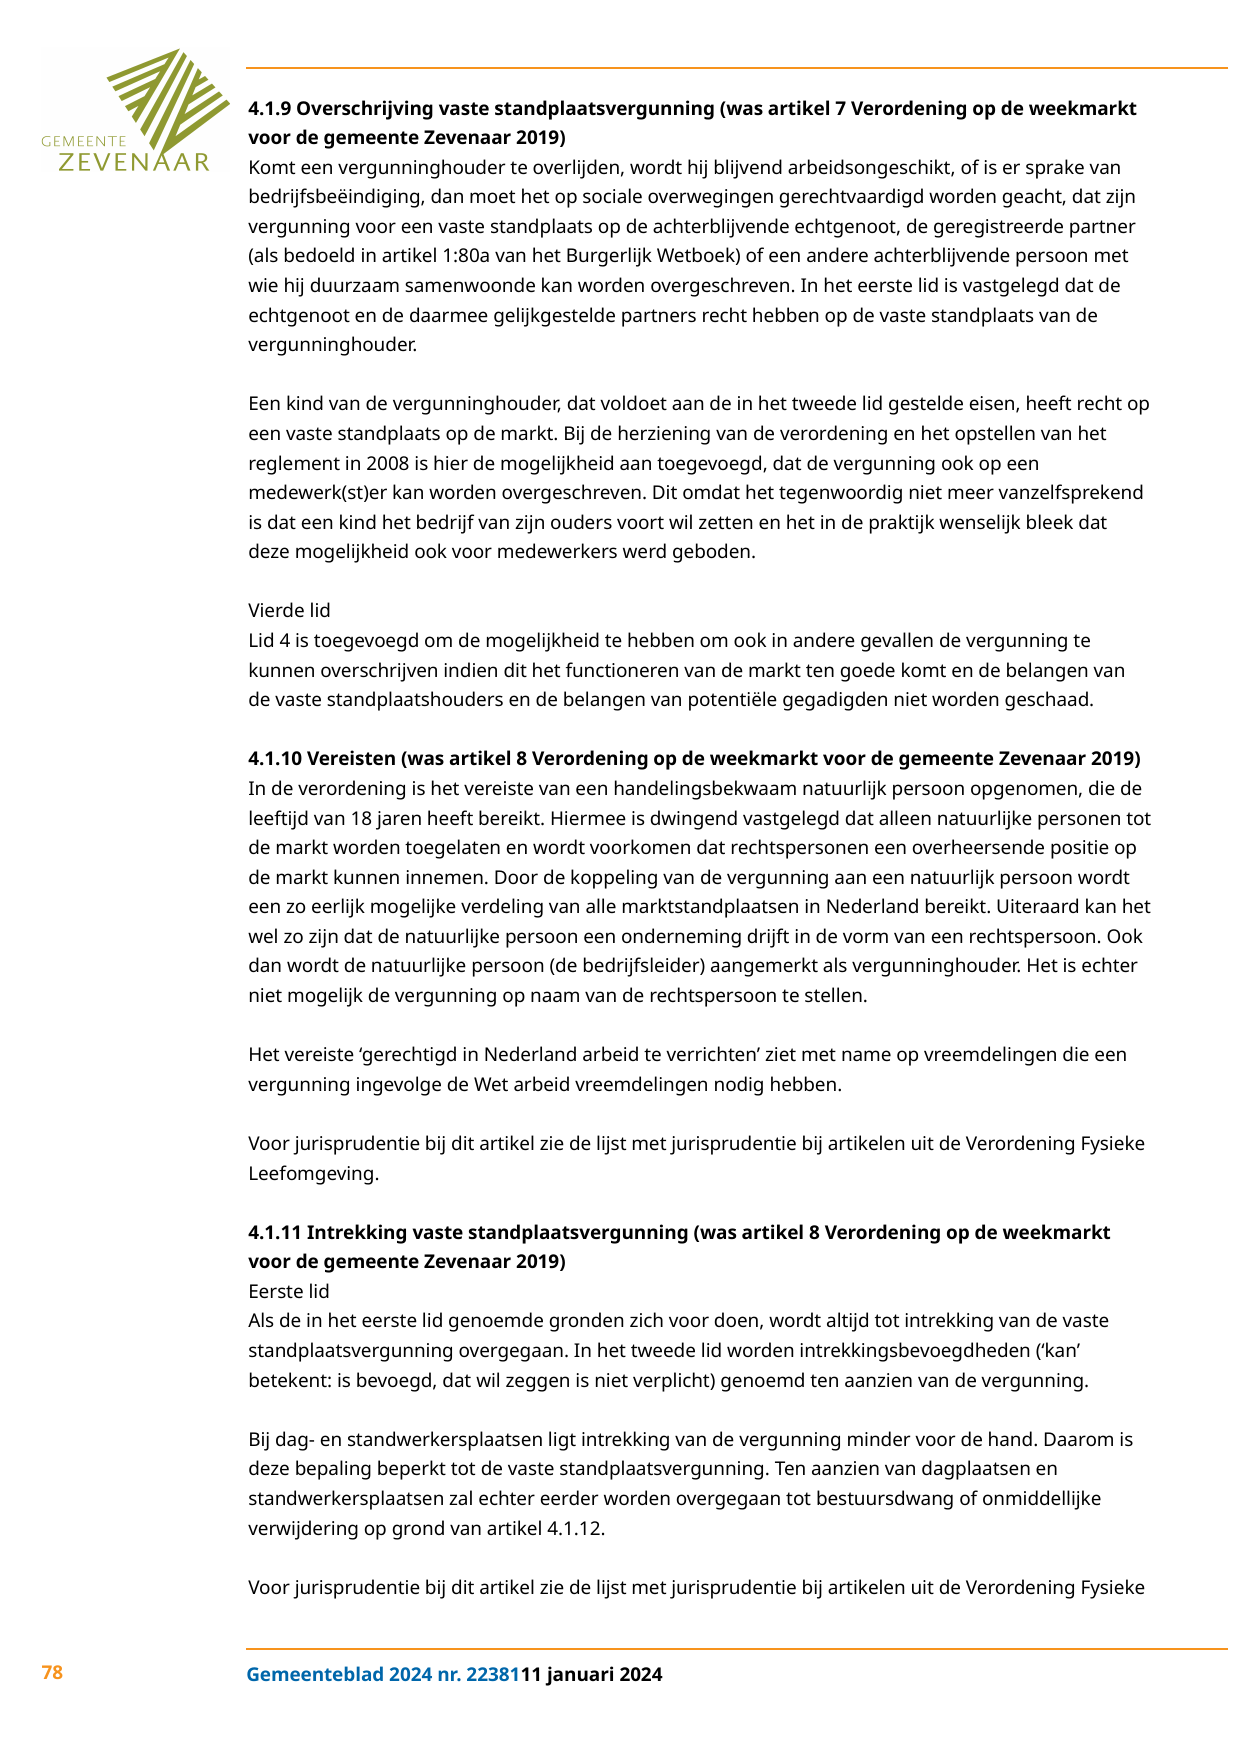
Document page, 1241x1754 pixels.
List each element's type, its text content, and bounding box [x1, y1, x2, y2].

text Voor jurisprudentie bij dit artikel zie de lijst met jurisprudentie bij artikelen uit de Verordening Fysieke Leefomgeving. [248, 1130, 1152, 1186]
text Bij dag- en standwerkersplaatsen ligt intrekking van de vergunning minder voor de hand. Daarom is deze bepaling beperkt tot de vaste standplaatsvergunning. Ten aanzien van dagplaatsen en standwerkersplaatsen zal echter eerder worden overgegaan tot bestuursdwang of onmiddellijke verwijdering op grond van artikel 4.1.12. [248, 1426, 1152, 1541]
picture [41, 47, 231, 172]
text 4.1.10 Vereisten (was artikel 8 Verordening op de weekmarkt voor de gemeente Zevenaar 2019) [248, 746, 1152, 771]
text 4.1.9 Overschrijving vaste standplaatsvergunning (was artikel 7 Verordening op de weekmarkt voor de gemeente Zevenaar 2019) [248, 95, 1152, 150]
text Lid 4 is toegevoegd om de mogelijkheid te hebben om ook in andere gevallen de vergunning te kunnen overschrijven indien dit het functioneren van de markt ten goede komt en de belangen van de vaste standplaatshouders en de belangen van potentiële gegadigden niet worden geschaad. [248, 627, 1152, 712]
text Het vereiste ‘gerechtigd in Nederland arbeid te verrichten’ ziet met name op vreemdelingen die een vergunning ingevolge de Wet arbeid vreemdelingen nodig hebben. [248, 1041, 1152, 1097]
text Eerste lid [248, 1278, 1152, 1304]
text 4.1.11 Intrekking vaste standplaatsvergunning (was artikel 8 Verordening op de weekmarkt voor de gemeente Zevenaar 2019) [248, 1219, 1152, 1274]
text Voor jurisprudentie bij dit artikel zie de lijst met jurisprudentie bij artikelen uit de Verordening Fysieke [248, 1574, 1152, 1600]
text Vierde lid [248, 598, 1152, 623]
text In de verordening is het vereiste van een handelingsbekwaam natuurlijk persoon opgenomen, die de leeftijd van 18 jaren heeft bereikt. Hiermee is dwingend vastgelegd dat alleen natuurlijke personen tot de markt worden toegelaten en wordt voorkomen dat rechtspersonen een overheersende positie op de markt kunnen innemen. Door de koppeling van de vergunning aan een natuurlijk persoon wordt een zo eerlijk mogelijke verdeling van alle marktstandplaatsen in Nederland bereikt. Uiteraard kan het wel zo zijn dat de natuurlijke persoon een onderneming drijft in de vorm van een rechtspersoon. Ook dan wordt de natuurlijke persoon (de bedrijfsleider) aangemerkt als vergunninghouder. Het is echter niet mogelijk de vergunning op naam van de rechtspersoon te stellen. [248, 775, 1152, 1008]
text Komt een vergunninghouder te overlijden, wordt hij blijvend arbeidsongeschikt, of is er sprake van bedrijfsbeëindiging, dan moet het op sociale overwegingen gerechtvaardigd worden geacht, dat zijn vergunning voor een vaste standplaats op de achterblijvende echtgenoot, de geregistreerde partner (als bedoeld in artikel 1:80a van het Burgerlijk Wetboek) of een andere achterblijvende persoon met wie hij duurzaam samenwoonde kan worden overgeschreven. In het eerste lid is vastgelegd dat de echtgenoot en de daarmee gelijkgestelde partners recht hebben op de vaste standplaats van de vergunninghouder. [248, 154, 1152, 357]
text Als de in het eerste lid genoemde gronden zich voor doen, wordt altijd tot intrekking van de vaste standplaatsvergunning overgegaan. In het tweede lid worden intrekkingsbevoegdheden (‘kan’ betekent: is bevoegd, dat wil zeggen is niet verplicht) genoemd ten aanzien van de vergunning. [248, 1308, 1152, 1393]
text Een kind van de vergunninghouder, dat voldoet aan de in het tweede lid gestelde eisen, heeft recht op een vaste standplaats op de markt. Bij de herziening van de verordening en het opstellen van het reglement in 2008 is hier de mogelijkheid aan toegevoegd, dat de vergunning ook op een medewerk(st)er kan worden overgeschreven. Dit omdat het tegenwoordig niet meer vanzelfsprekend is dat een kind het bedrijf van zijn ouders voort wil zetten en het in de praktijk wenselijk bleek dat deze mogelijkheid ook voor medewerkers werd geboden. [248, 391, 1152, 564]
